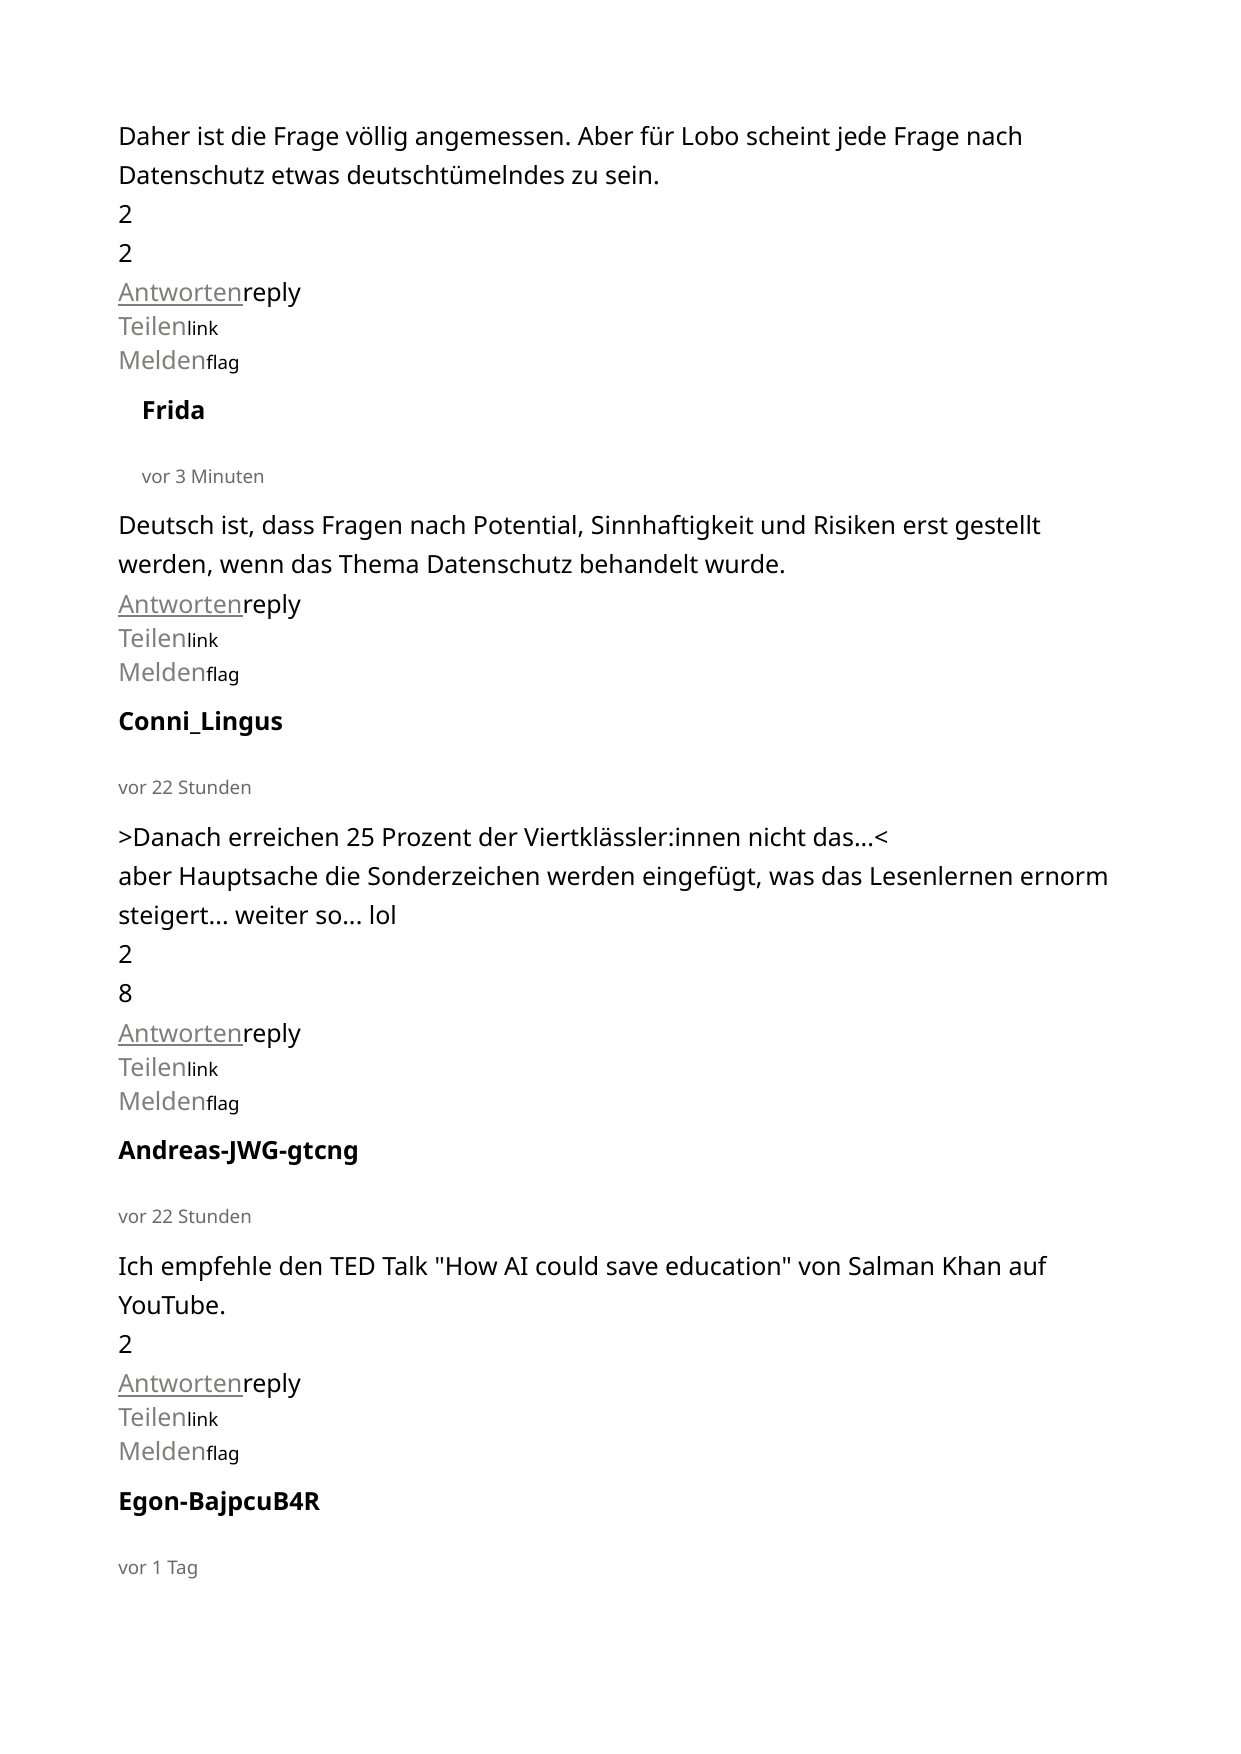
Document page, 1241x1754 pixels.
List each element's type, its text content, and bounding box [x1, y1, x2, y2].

text Deutsch ist, dass Fragen nach Potential, Sinnhaftigkeit und Risiken erst gestellt werden, wenn das Thema Datenschutz behandelt wurde. [118, 508, 1122, 581]
text vor 3 Minuten [142, 463, 1117, 488]
text 2 [118, 196, 1122, 231]
text Conni_Lingus [118, 704, 1114, 738]
text Meldenflag [118, 343, 1122, 377]
text Ich empfehle den TED Talk "How AI could save education" von Salman Khan auf YouTube. [118, 1248, 1122, 1322]
text 2 [118, 1327, 1122, 1361]
text Meldenflag [118, 1434, 1122, 1468]
text Meldenflag [118, 1083, 1122, 1117]
text 2 [118, 236, 1122, 270]
text Antwortenreply [118, 1366, 1122, 1400]
text Daher ist die Frage völlig angemessen. Aber für Lobo scheint jede Frage nach Datenschutz etwas deutschtümelndes zu sein. [118, 118, 1122, 191]
text Frida [142, 393, 1114, 427]
text Andreas-JWG-gtcng [118, 1133, 1114, 1167]
text Egon-BajpcuB4R [118, 1484, 1114, 1518]
text vor 22 Stunden [118, 1203, 1117, 1229]
text Teilenlink [118, 1400, 1122, 1434]
text vor 22 Stunden [118, 774, 1117, 800]
text Antwortenreply [118, 1015, 1122, 1049]
text 2 [118, 937, 1122, 971]
text Teilenlink [118, 1049, 1122, 1083]
text Meldenflag [118, 654, 1122, 688]
text Antwortenreply [118, 586, 1122, 620]
text Teilenlink [118, 620, 1122, 654]
text vor 1 Tag [118, 1554, 1117, 1579]
text >Danach erreichen 25 Prozent der Viertklässler:innen nicht das...< aber Hauptsache die Sonderzeichen werden eingefügt, was das Lesenlernen ernorm steigert... weiter so... lol [118, 819, 1122, 932]
text Antwortenreply [118, 275, 1122, 309]
text 8 [118, 976, 1122, 1010]
text Teilenlink [118, 309, 1122, 343]
